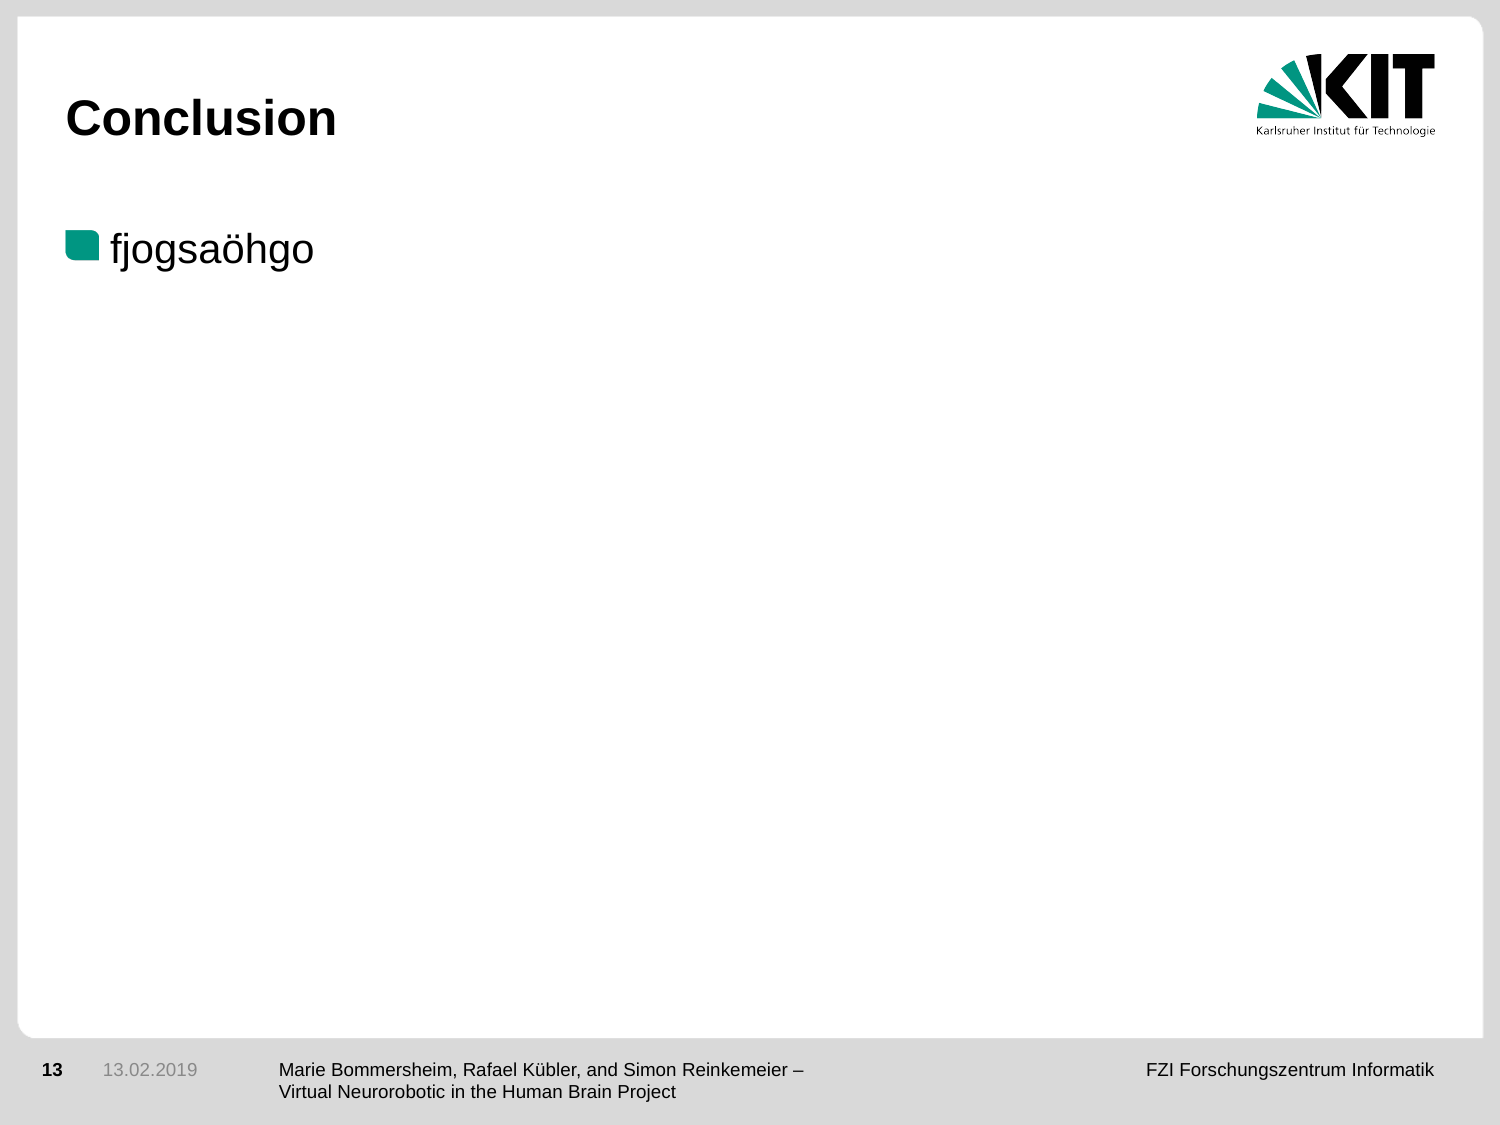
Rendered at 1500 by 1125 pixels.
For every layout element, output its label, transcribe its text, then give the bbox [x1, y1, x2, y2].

title Conclusion [65, 64, 1192, 147]
picture [0, 0, 1500, 1125]
slide_number 13.02.2019 [102, 1057, 272, 1118]
list fjogsaöhgo [65, 197, 1435, 1002]
slide_number [41, 1057, 96, 1106]
